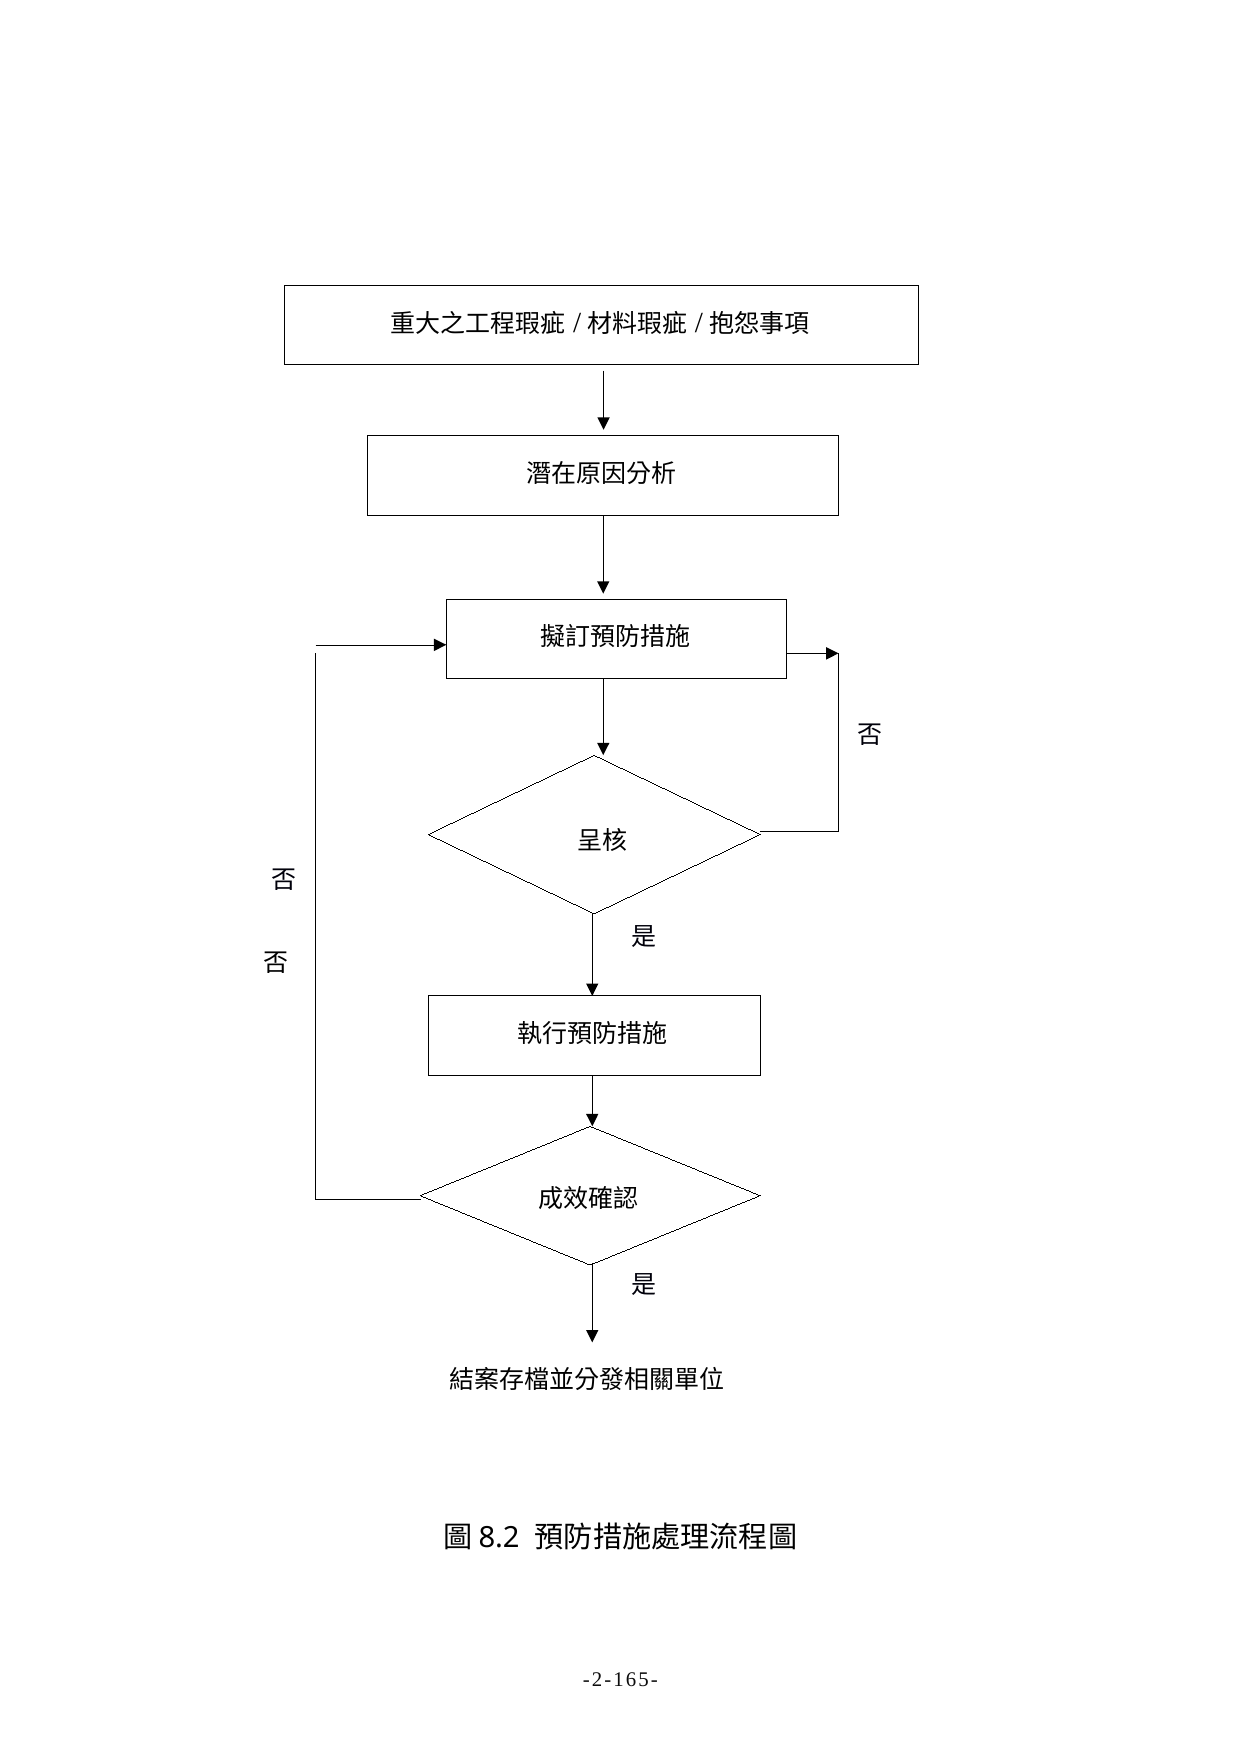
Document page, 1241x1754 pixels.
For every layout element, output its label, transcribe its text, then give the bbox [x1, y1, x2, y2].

text 圖8.2 預防措施處理流程圖 [148, 1513, 1092, 1556]
